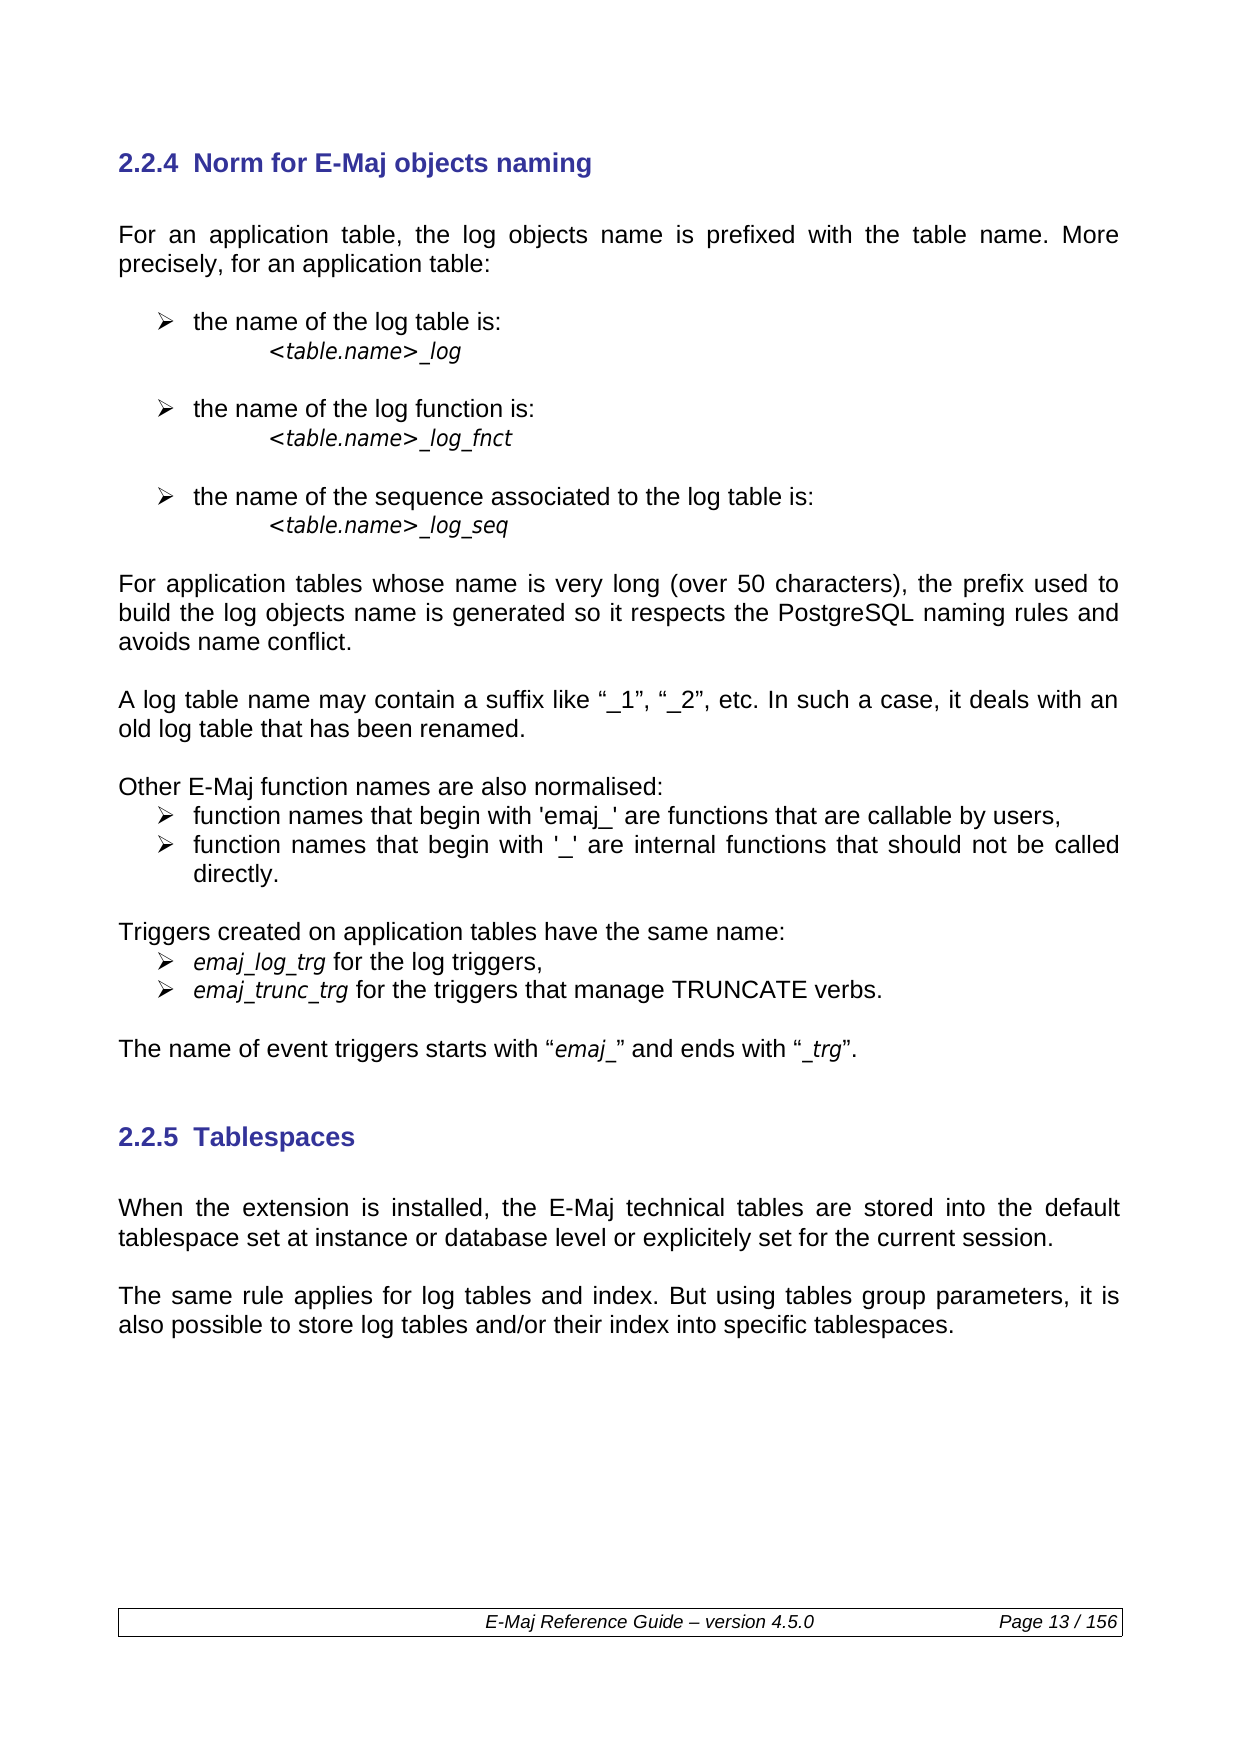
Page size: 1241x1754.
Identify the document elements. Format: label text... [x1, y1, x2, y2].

text The same rule applies for log tables and index. But using tables group parameters, it is also possible to store log tables and/or their index into specific tablespaces. [118, 1281, 1122, 1339]
subtitle Tablespaces [118, 1121, 1122, 1152]
text The name of event triggers starts with “emaj_” and ends with “_trg”. [118, 1033, 1122, 1063]
text When the extension is installed, the E-Maj technical tables are stored into the default tablespace set at instance or database level or explicitely set for the current session. [118, 1193, 1122, 1251]
list the name of the log function is: <table.name>_log_fnct [156, 394, 1122, 452]
text Other E-Maj function names are also normalised: [118, 772, 1122, 801]
list the name of the log table is: <table.name>_log [156, 307, 1122, 365]
text For an application table, the log objects name is prefixed with the table name. More precisely, for an application table: [118, 220, 1122, 278]
list the name of the sequence associated to the log table is: <table.name>_log_seq [156, 481, 1122, 539]
list emaj_trunc_trg for the triggers that manage TRUNCATE verbs. [156, 975, 1122, 1004]
text A log table name may contain a suffix like “_1”, “_2”, etc. In such a case, it deals with an old log table that has been renamed. [118, 685, 1122, 743]
list emaj_log_trg for the log triggers, [156, 946, 1122, 975]
list function names that begin with 'emaj_' are functions that are callable by users, [156, 801, 1122, 830]
list function names that begin with '_' are internal functions that should not be called directly. [156, 830, 1122, 888]
text Triggers created on application tables have the same name: [118, 917, 1122, 946]
text For application tables whose name is very long (over 50 characters), the prefix used to build the log objects name is generated so it respects the PostgreSQL naming rules and avoids name conflict. [118, 539, 1122, 656]
subtitle Norm for E-Maj objects naming [118, 147, 1122, 178]
